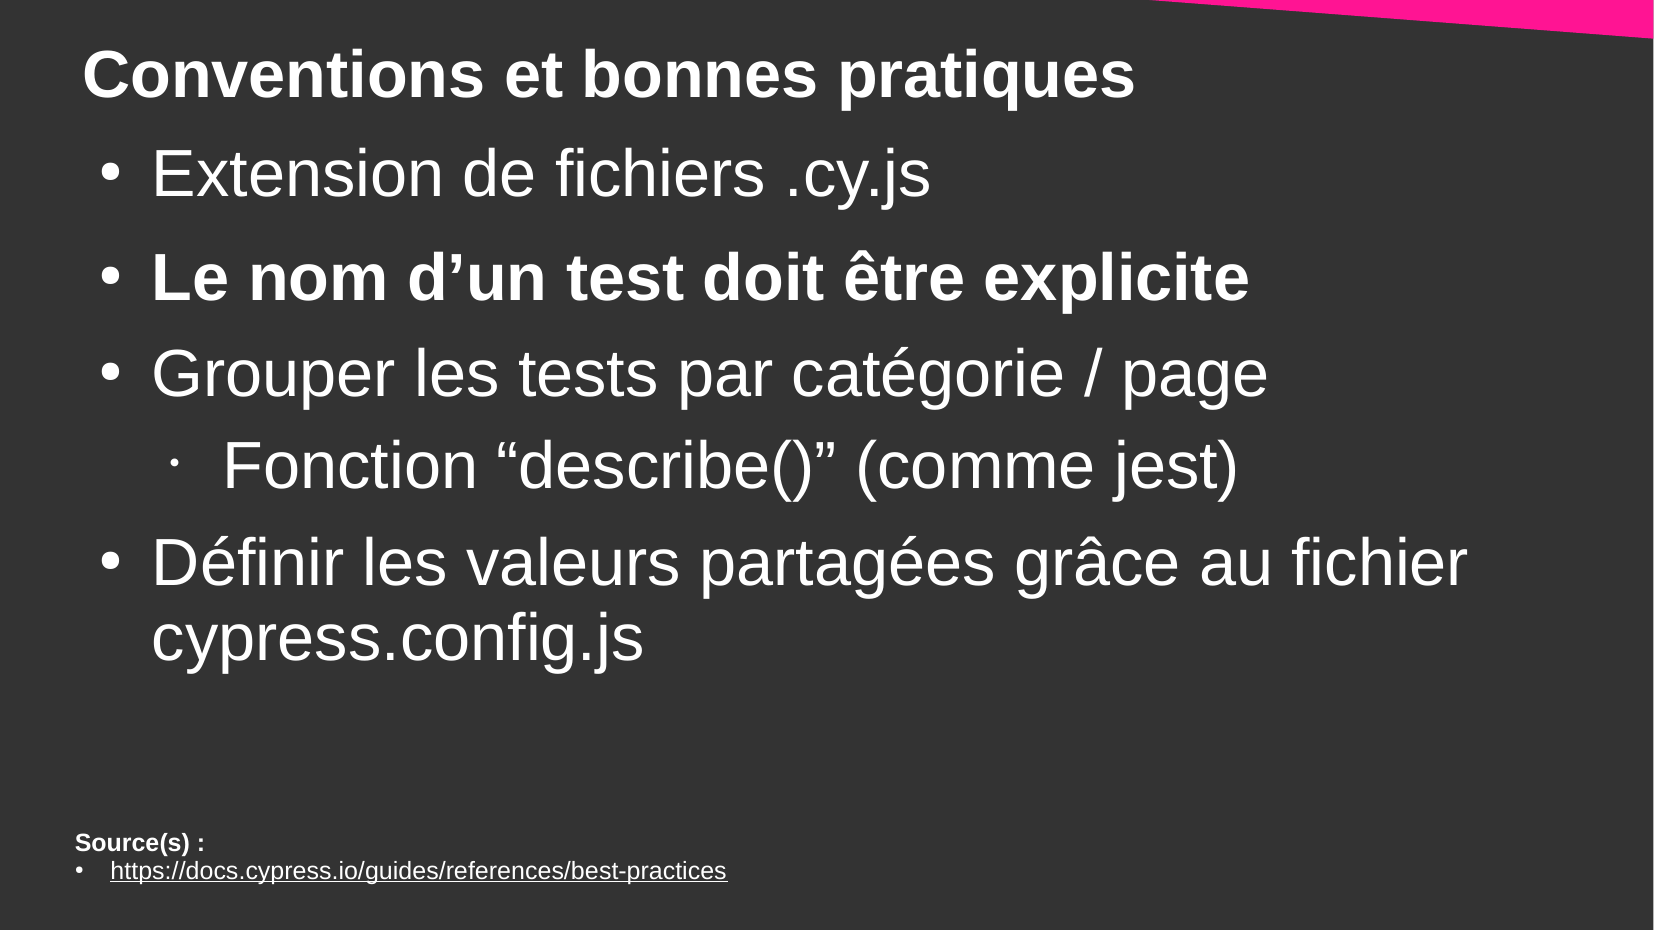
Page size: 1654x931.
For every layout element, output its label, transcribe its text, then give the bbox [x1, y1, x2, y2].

text_box Source(s) : https://docs.cypress.io/guides/references/best-practices [60, 821, 1546, 906]
text_box [1149, 0, 1654, 39]
list Extension de fichiers .cy.js Le nom d’un test doit être explicite Grouper les tests par catégorie / page Fonction “describe()” (comme jest) Définir les valeurs partagées grâce au fichier cypress.config.js [80, 135, 1620, 804]
title Conventions et bonnes pratiques [82, 37, 1571, 112]
